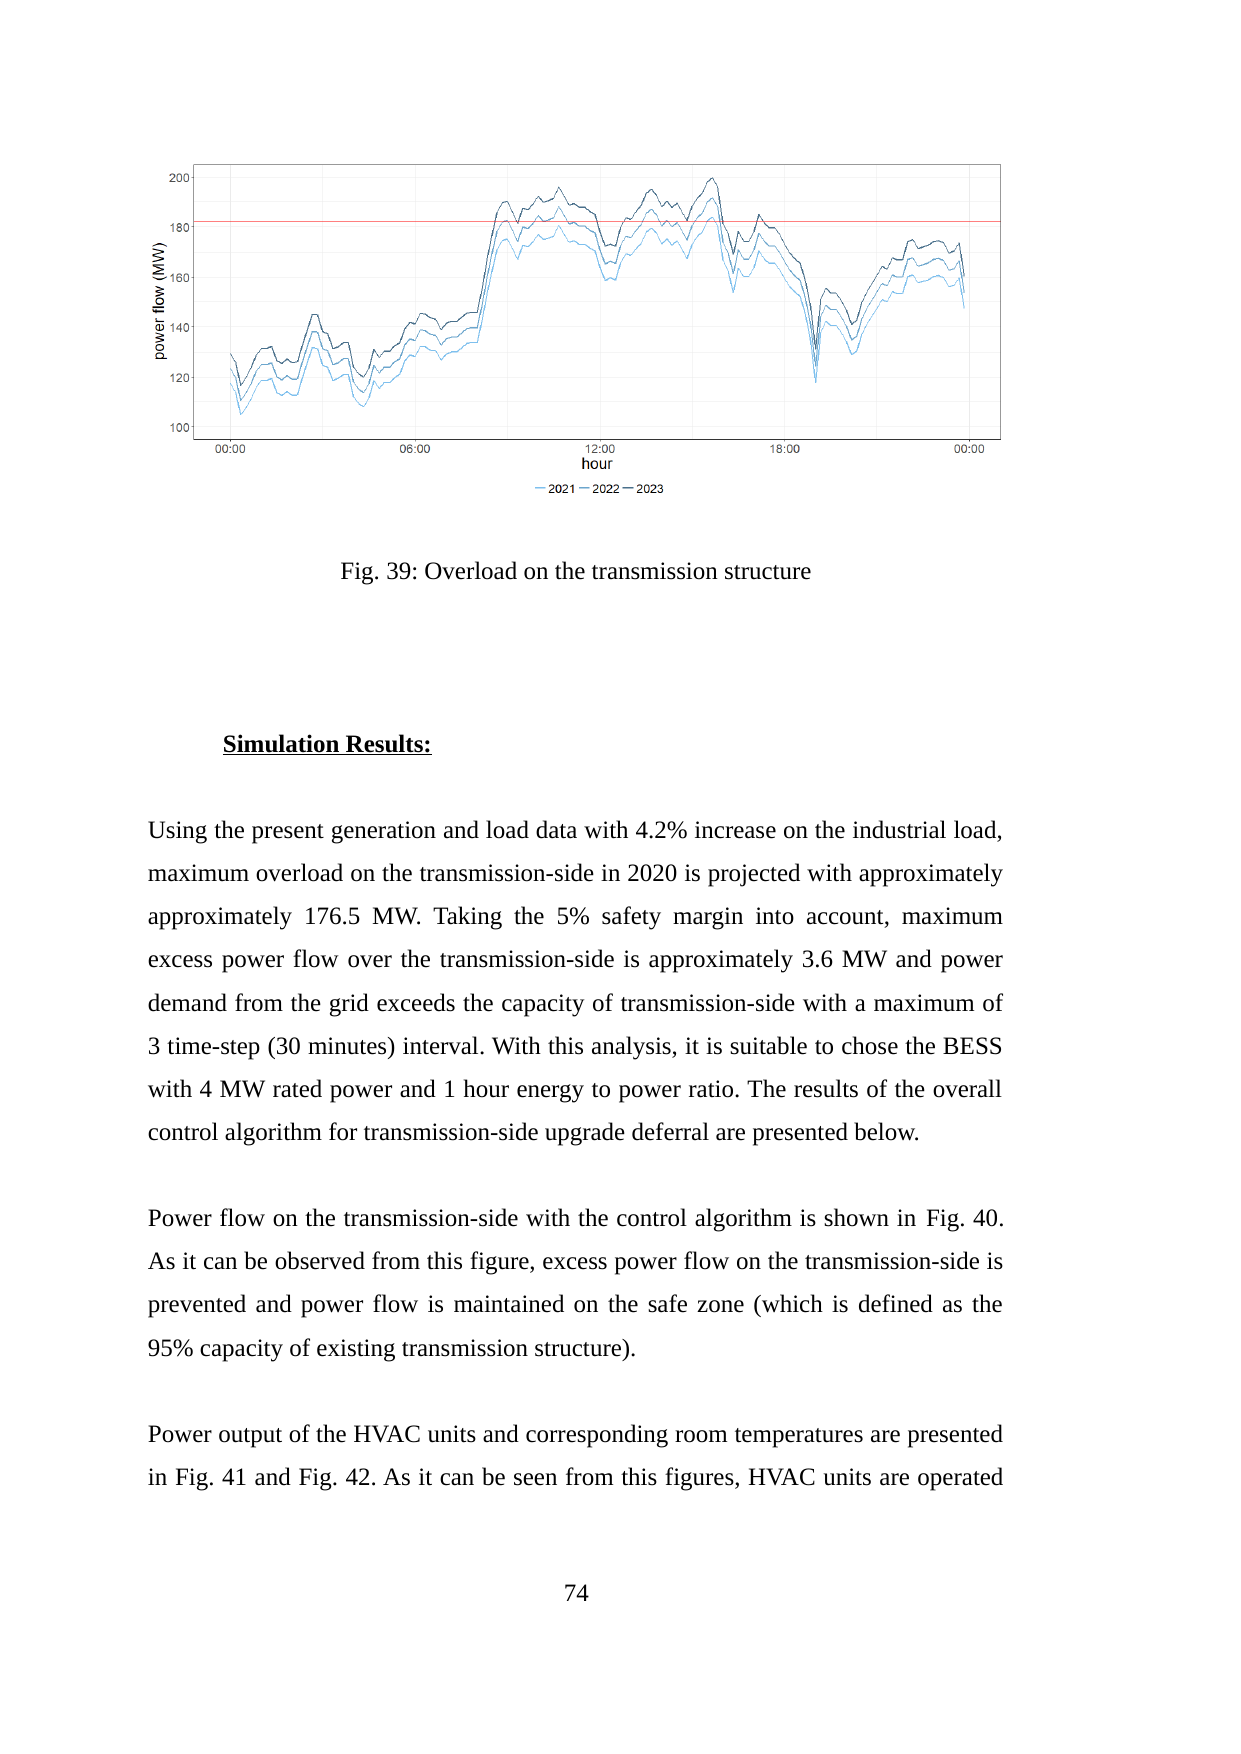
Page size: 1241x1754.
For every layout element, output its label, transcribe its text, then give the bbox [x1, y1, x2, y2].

text Power flow on the transmission-side with the control algorithm is shown in Fig. 40. As it can be observed from this figure, excess power flow on the transmission-side is prevented and power flow is maintained on the safe zone (which is defined as the 95% capacity of existing transmission structure). [148, 1203, 1004, 1361]
text Power output of the HVAC units and corresponding room temperatures are presented in Fig. 41 and Fig. 42. As it can be seen from this figures, HVAC units are operated [148, 1419, 1004, 1491]
text Fig. 39: Overload on the transmission structure [148, 556, 1004, 585]
text Using the present generation and load data with 4.2% increase on the industrial load, maximum overload on the transmission-side in 2020 is projected with approximately approximately 176.5 MW. Taking the 5% safety margin into account, maximum excess power flow over the transmission-side is approximately 3.6 MW and power demand from the grid exceeds the capacity of transmission-side with a maximum of 3 time-step (30 minutes) interval. With this analysis, it is suitable to chose the BESS with 4 MW rated power and 1 hour energy to power ratio. The results of the overall control algorithm for transmission-side upgrade deferral are presented below. [148, 815, 1004, 1146]
picture [147, 160, 1005, 503]
text Simulation Results: [148, 729, 1004, 758]
